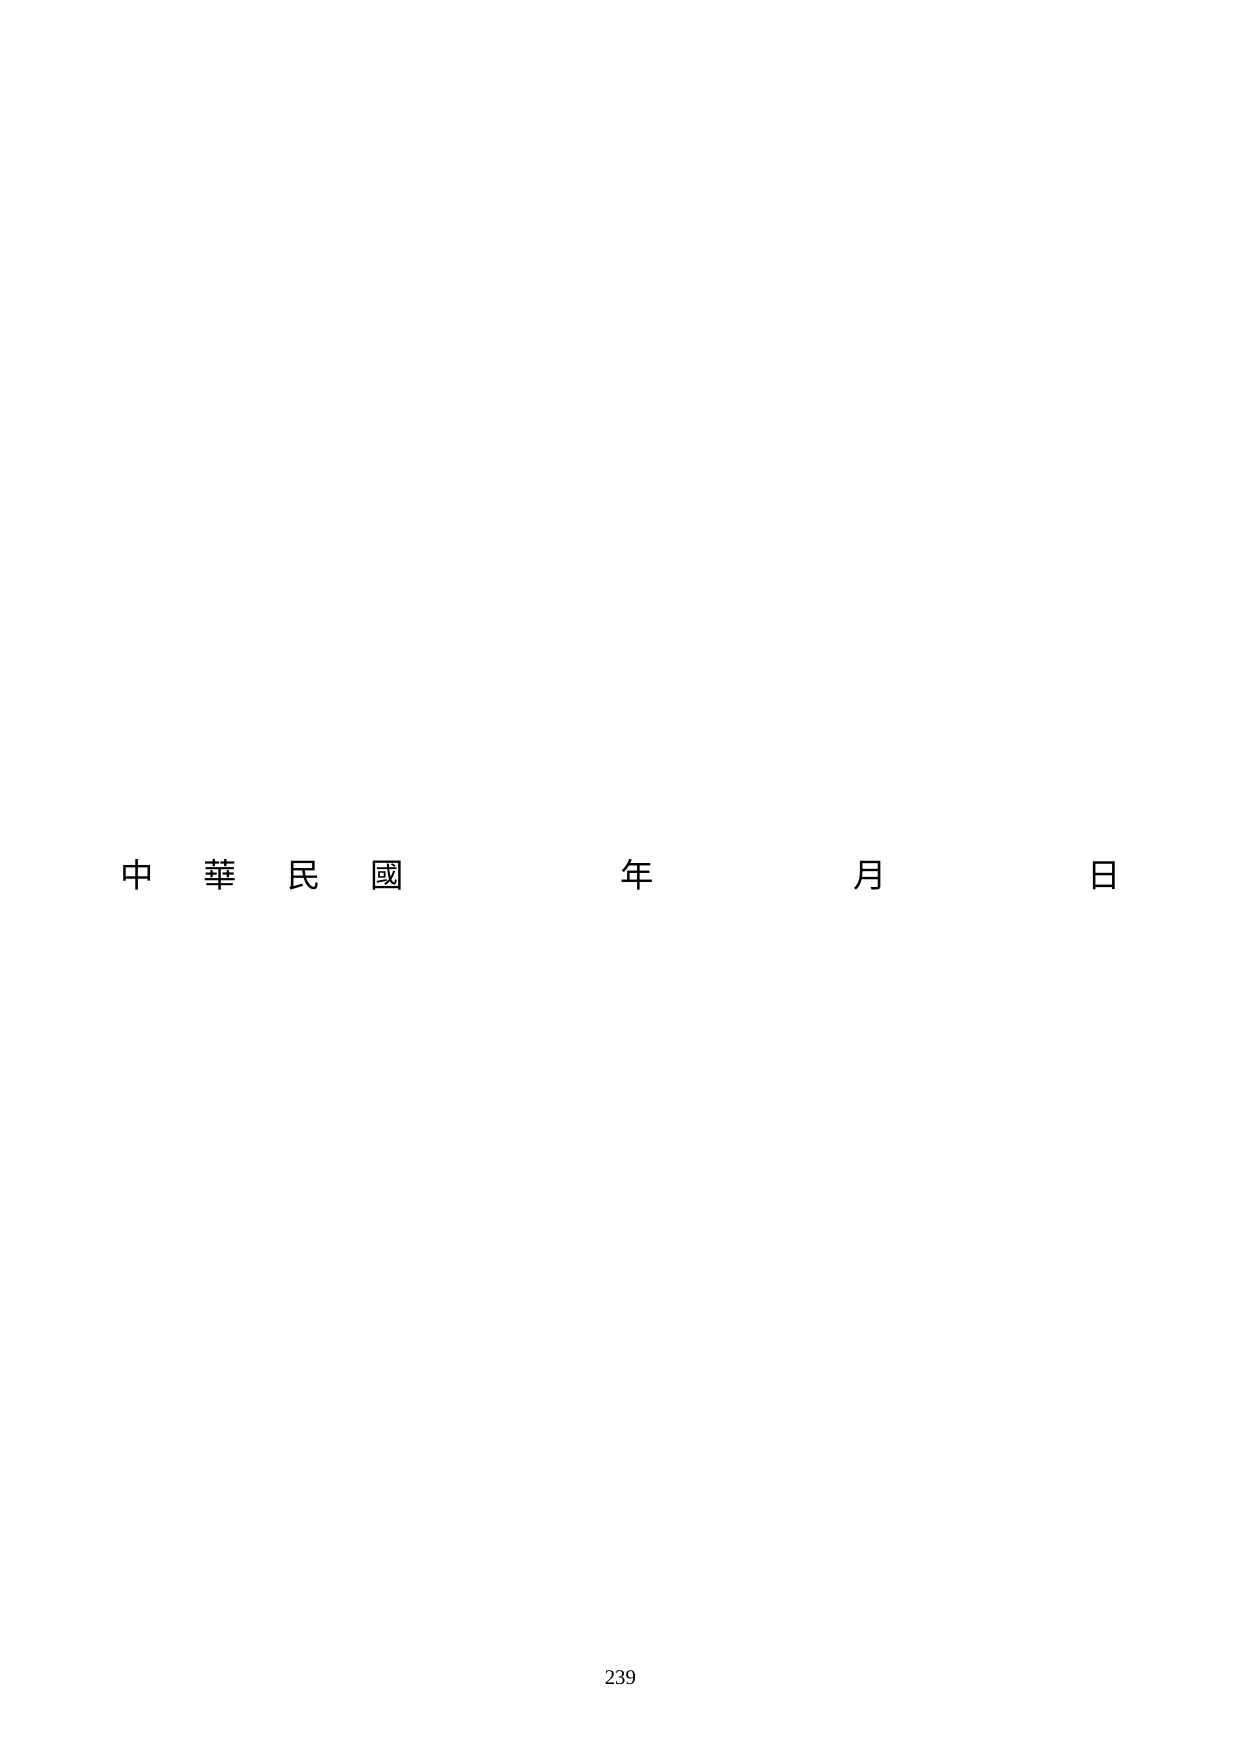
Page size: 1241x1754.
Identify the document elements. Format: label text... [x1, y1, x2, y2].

text 中 華 民 國 年 月 日 [106, 831, 1134, 893]
